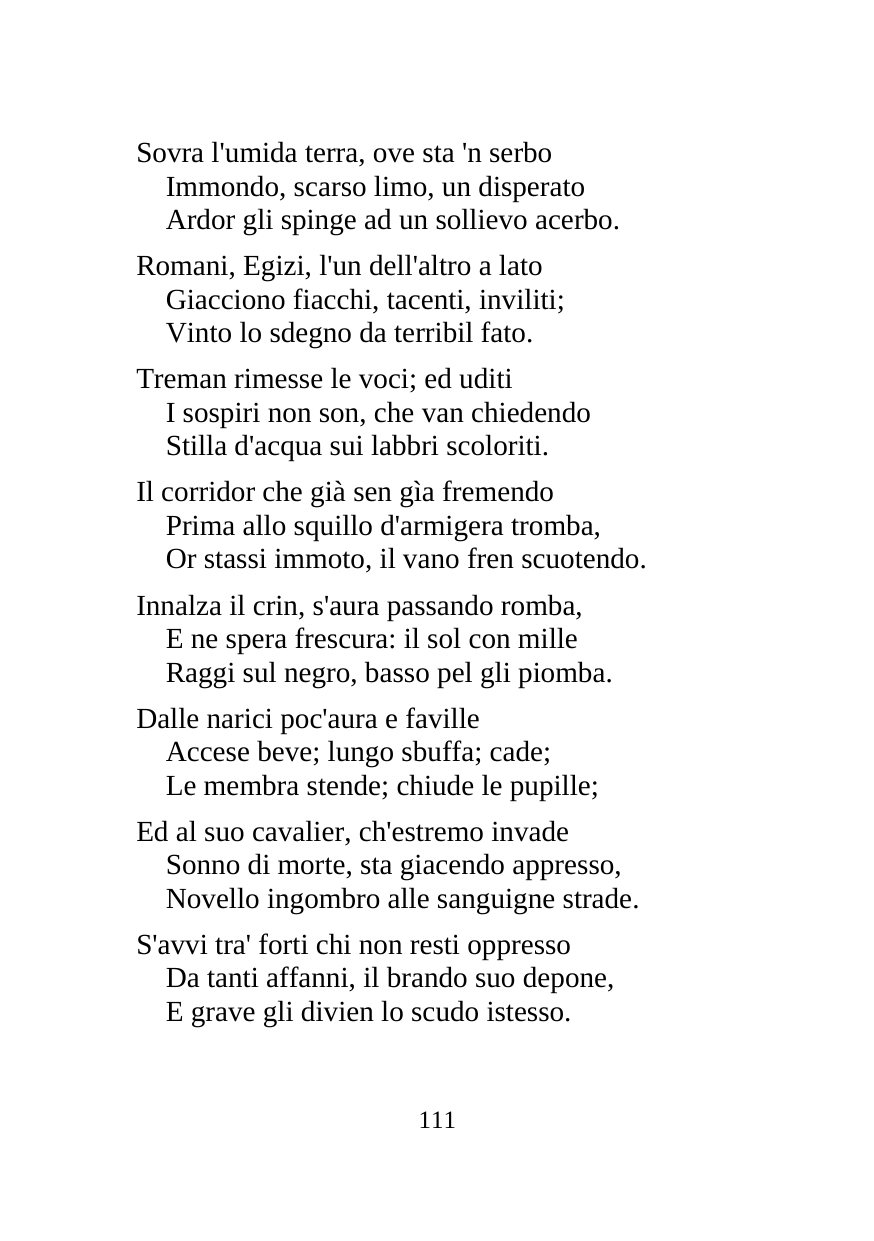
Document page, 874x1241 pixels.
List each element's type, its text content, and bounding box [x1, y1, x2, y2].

text Il corridor che già sen gìa fremendo Prima allo squillo d'armigera tromba, Or stassi immoto, il vano fren scuotendo. [136, 474, 768, 575]
text S'avvi tra' forti chi non resti oppresso Da tanti affanni, il brando suo depone, E grave gli divien lo scudo istesso. [136, 927, 768, 1028]
text Romani, Egizi, l'un dell'altro a lato Giacciono fiacchi, tacenti, inviliti; Vinto lo sdegno da terribil fato. [136, 248, 768, 349]
text Sovra l'umida terra, ove sta 'n serbo Immondo, scarso limo, un disperato Ardor gli spinge ad un sollievo acerbo. [136, 135, 768, 236]
text Ed al suo cavalier, ch'estremo invade Sonno di morte, sta giacendo appresso, Novello ingombro alle sanguigne strade. [136, 814, 768, 914]
text Treman rimesse le voci; ed uditi I sospiri non son, che van chiedendo Stilla d'acqua sui labbri scoloriti. [136, 361, 768, 462]
text Innalza il crin, s'aura passando romba, E ne spera frescura: il sol con mille Raggi sul negro, basso pel gli piomba. [136, 588, 768, 688]
text Dalle narici poc'aura e faville Accese beve; lungo sbuffa; cade; Le membra stende; chiude le pupille; [136, 701, 768, 801]
